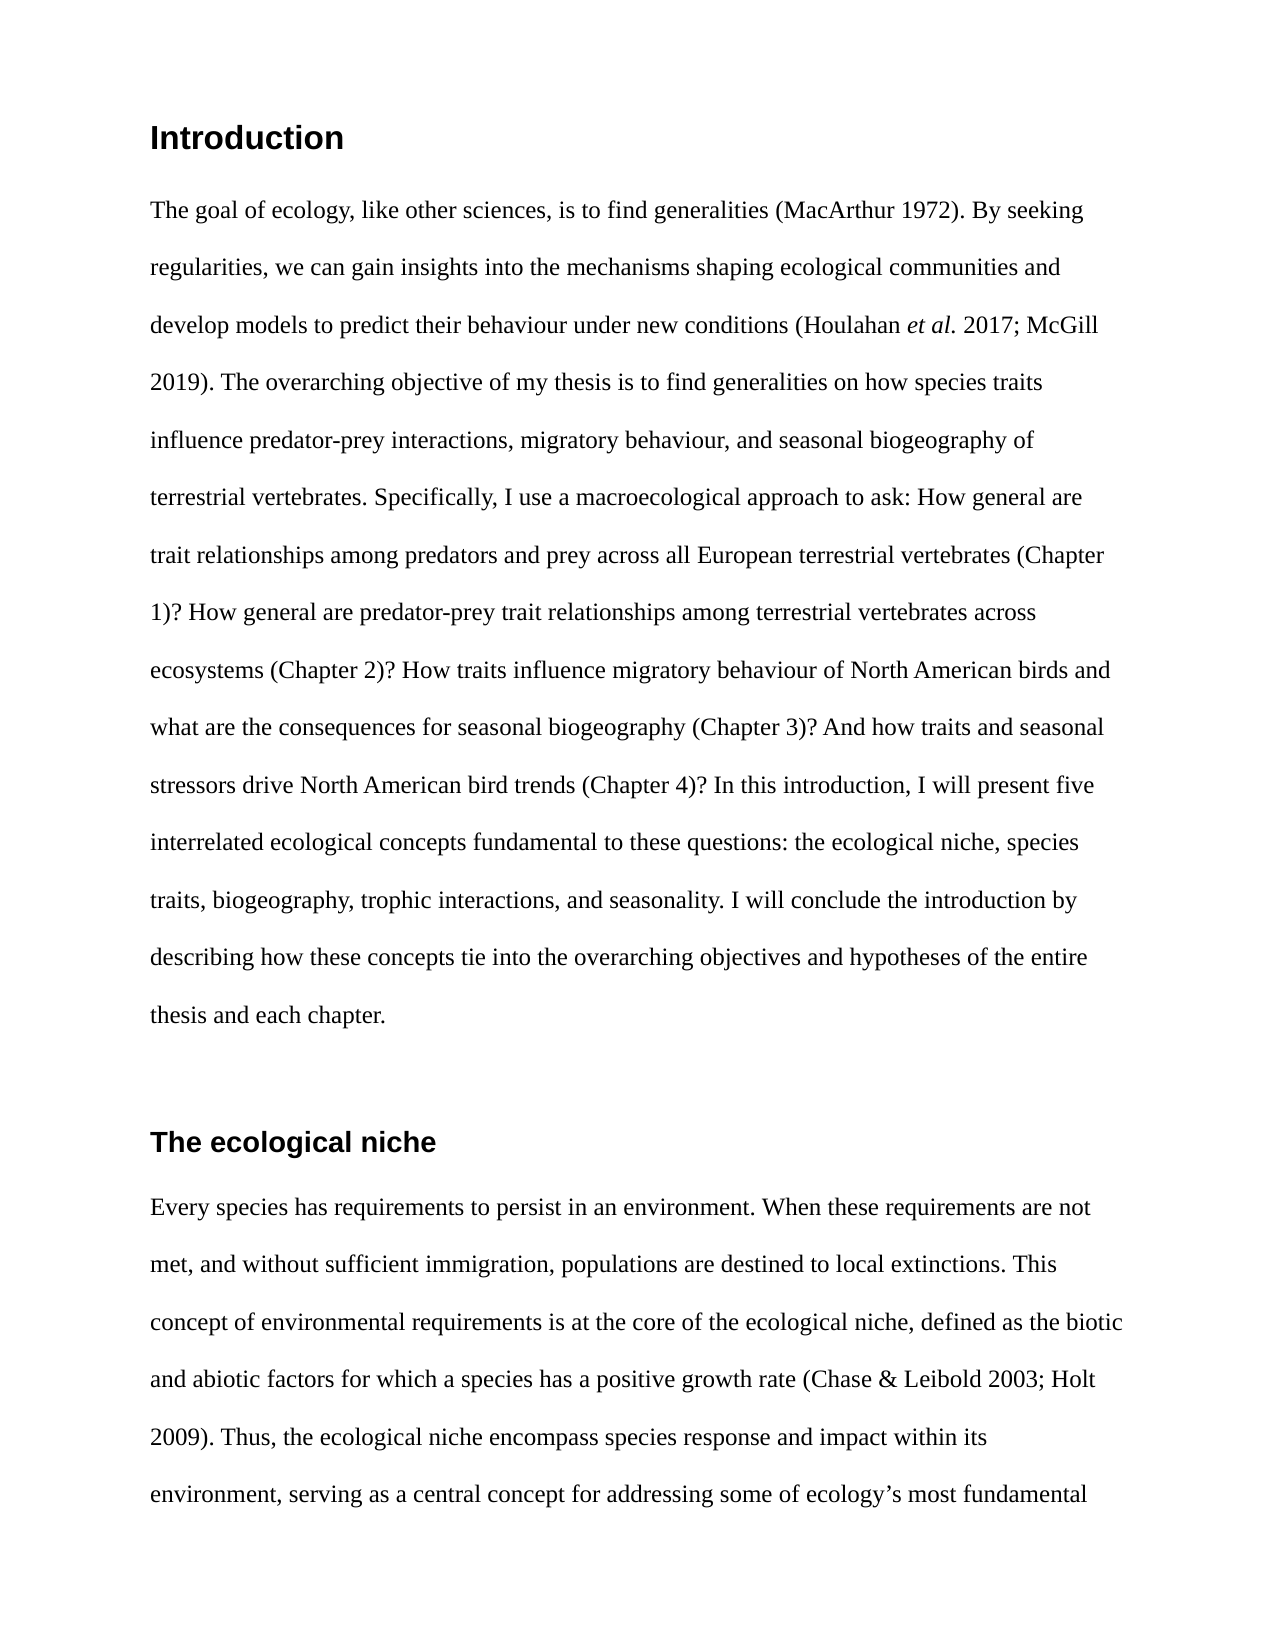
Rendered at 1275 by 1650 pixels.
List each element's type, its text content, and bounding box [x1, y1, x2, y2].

subtitle Introduction [150, 118, 1125, 157]
text The goal of ecology, like other sciences, is to find generalities (MacArthur 1972). By seeking regularities, we can gain insights into the mechanisms shaping ecological communities and develop models to predict their behaviour under new conditions (Houlahan et al. 2017; McGill 2019). The overarching objective of my thesis is to find generalities on how species traits influence predator-prey interactions, migratory behaviour, and seasonal biogeography of terrestrial vertebrates. Specifically, I use a macroecological approach to ask: How general are trait relationships among predators and prey across all European terrestrial vertebrates (Chapter 1)? How general are predator-prey trait relationships among terrestrial vertebrates across ecosystems (Chapter 2)? How traits influence migratory behaviour of North American birds and what are the consequences for seasonal biogeography (Chapter 3)? And how traits and seasonal stressors drive North American bird trends (Chapter 4)? In this introduction, I will present five interrelated ecological concepts fundamental to these questions: the ecological niche, species traits, biogeography, trophic interactions, and seasonality. I will conclude the introduction by describing how these concepts tie into the overarching objectives and hypotheses of the entire thesis and each chapter. [150, 195, 1125, 1029]
subtitle The ecological niche [150, 1124, 1125, 1158]
text Every species has requirements to persist in an environment. When these requirements are not met, and without sufficient immigration, populations are destined to local extinctions. This concept of environmental requirements is at the core of the ecological niche, defined as the biotic and abiotic factors for which a species has a positive growth rate (Chase & Leibold 2003; Holt 2009). Thus, the ecological niche encompass species response and impact within its environment, serving as a central concept for addressing some of ecology’s most fundamental [150, 1192, 1125, 1508]
